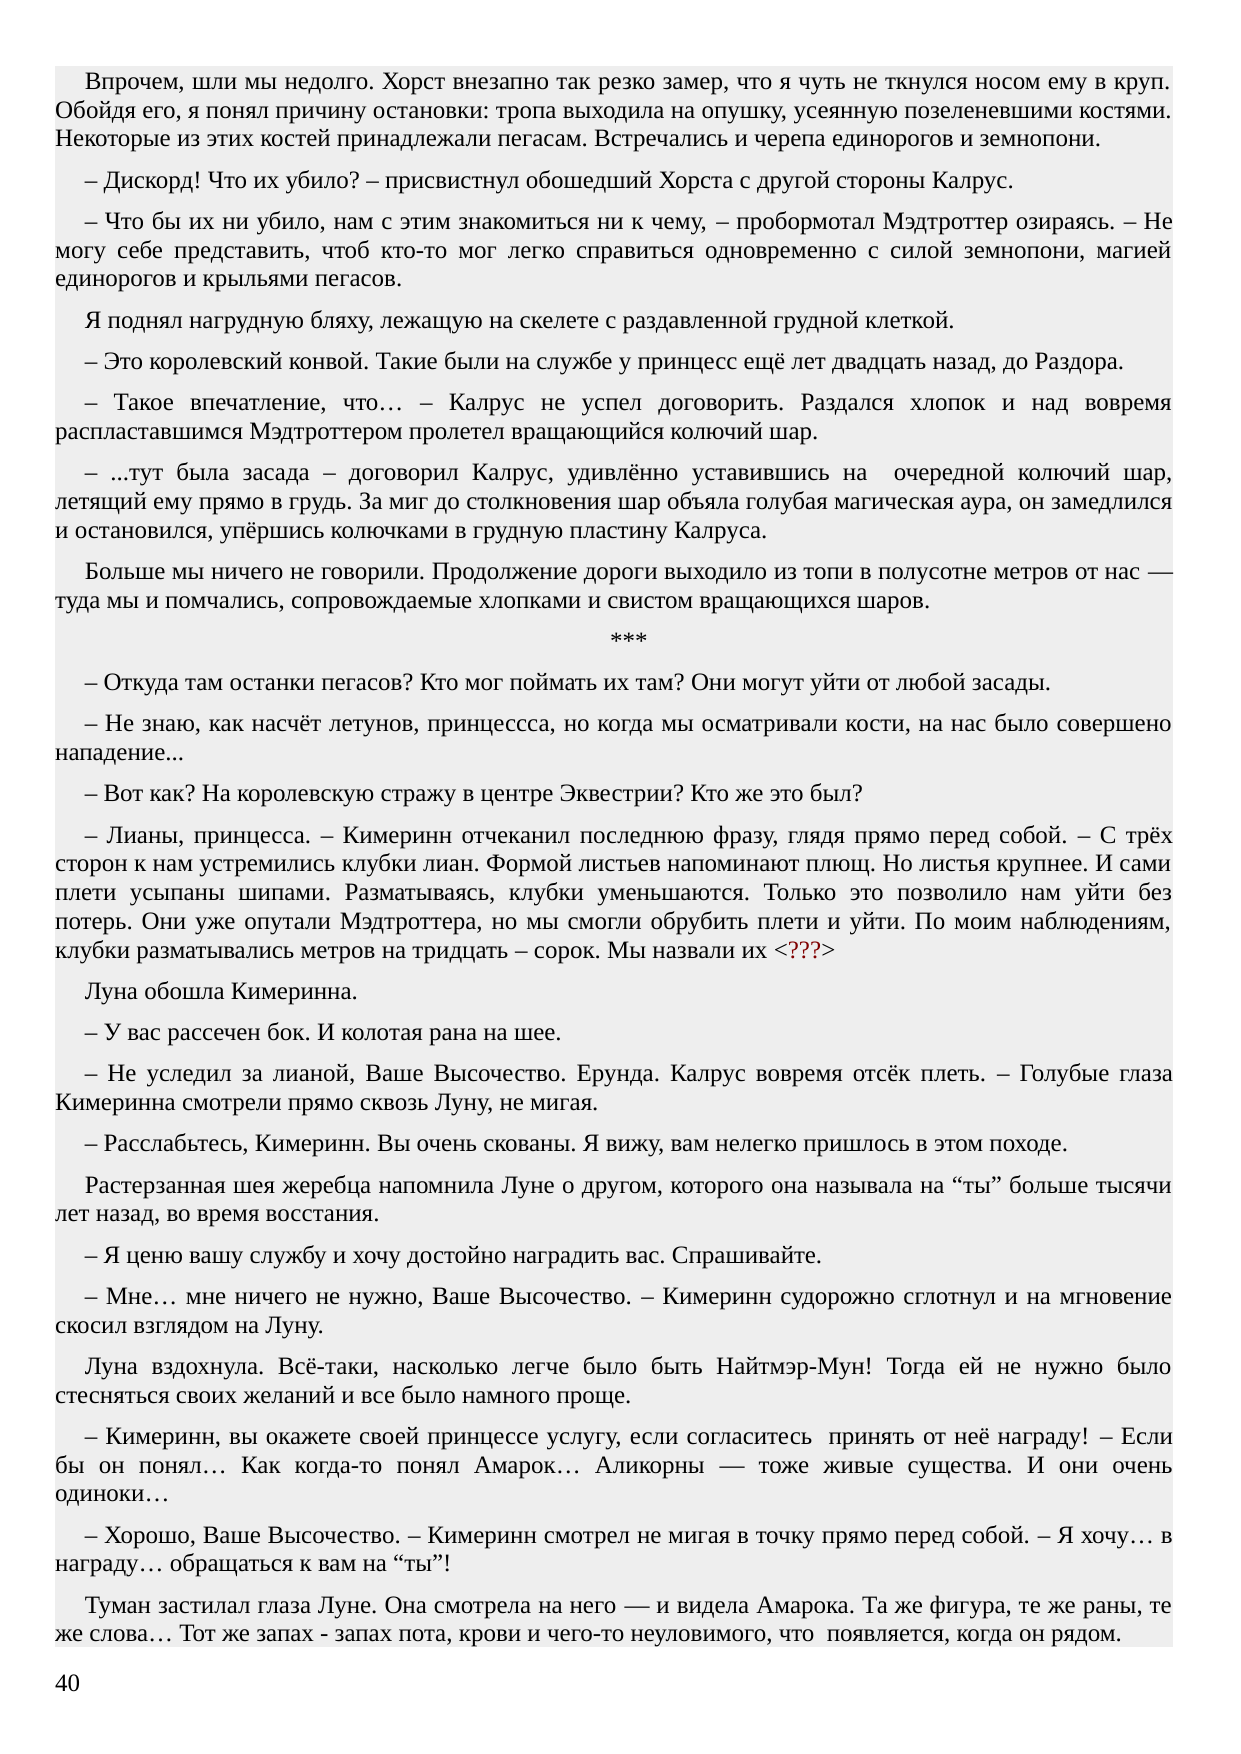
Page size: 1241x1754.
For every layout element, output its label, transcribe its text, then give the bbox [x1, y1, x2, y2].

text Луна обошла Кимеринна. [55, 976, 1173, 1005]
text – Дискорд! Что их убило? – присвистнул обошедший Хорста с другой стороны Калрус. [55, 165, 1173, 193]
text – Я ценю вашу службу и хочу достойно наградить вас. Спрашивайте. [55, 1240, 1173, 1268]
text – ...тут была засада – договорил Калрус, удивлённо уставившись на очередной колючий шар, летящий ему прямо в грудь. За миг до столкновения шар объяла голубая магическая аура, он замедлился и остановился, упёршись колючками в грудную пластину Калруса. [55, 457, 1173, 543]
text – Лианы, принцесса. – Кимеринн отчеканил последнюю фразу, глядя прямо перед собой. – С трёх сторон к нам устремились клубки лиан. Формой листьев напоминают плющ. Но листья крупнее. И сами плети усыпаны шипами. Разматываясь, клубки уменьшаются. Только это позволило нам уйти без потерь. Они уже опутали Мэдтроттера, но мы смогли обрубить плети и уйти. По моим наблюдениям, клубки разматывались метров на тридцать – сорок. Мы назвали их <???> [55, 820, 1173, 963]
text Туман застилал глаза Луне. Она смотрела на него — и видела Амарока. Та же фигура, те же раны, те же слова… Тот же запах - запах пота, крови и чего-то неуловимого, что появляется, когда он рядом. [55, 1590, 1173, 1647]
text – Откуда там останки пегасов? Кто мог поймать их там? Они могут уйти от любой засады. [55, 667, 1173, 696]
text – Это королевский конвой. Такие были на службе у принцесс ещё лет двадцать назад, до Раздора. [55, 346, 1173, 375]
text – Хорошо, Ваше Высочество. – Кимеринн смотрел не мигая в точку прямо перед собой. – Я хочу… в награду… обращаться к вам на “ты”! [55, 1520, 1173, 1577]
text Я поднял нагрудную бляху, лежащую на скелете с раздавленной грудной клеткой. [55, 305, 1173, 333]
text – Кимеринн, вы окажете своей принцессе услугу, если согласитесь принять от неё награду! – Если бы он понял… Как когда-то понял Амарок… Аликорны — тоже живые существа. И они очень одиноки… [55, 1421, 1173, 1507]
text Луна вздохнула. Всё-таки, насколько легче было быть Найтмэр-Мун! Тогда ей не нужно было стесняться своих желаний и все было намного проще. [55, 1351, 1173, 1408]
text – Не знаю, как насчёт летунов, принцессса, но когда мы осматривали кости, на нас было совершено нападение... [55, 708, 1173, 766]
text – Вот как? На королевскую стражу в центре Эквестрии? Кто же это был? [55, 778, 1173, 807]
text Больше мы ничего не говорили. Продолжение дороги выходило из топи в полусотне метров от нас — туда мы и помчались, сопровождаемые хлопками и свистом вращающихся шаров. [55, 556, 1173, 613]
text – Мне… мне ничего не нужно, Ваше Высочество. – Кимеринн судорожно сглотнул и на мгновение скосил взглядом на Луну. [55, 1281, 1173, 1338]
text Впрочем, шли мы недолго. Хорст внезапно так резко замер, что я чуть не ткнулся носом ему в круп. Обойдя его, я понял причину остановки: тропа выходила на опушку, усеянную позеленевшими костями. Некоторые из этих костей принадлежали пегасам. Встречались и черепа единорогов и земнопони. [55, 66, 1173, 152]
text – Расслабьтесь, Кимеринн. Вы очень скованы. Я вижу, вам нелегко пришлось в этом походе. [55, 1128, 1173, 1157]
text *** [55, 626, 1173, 655]
text – Такое впечатление, что… – Калрус не успел договорить. Раздался хлопок и над вовремя распластавшимся Мэдтроттером пролетел вращающийся колючий шар. [55, 387, 1173, 445]
text – Не уследил за лианой, Ваше Высочество. Ерунда. Калрус вовремя отсёк плеть. – Голубые глаза Кимеринна смотрели прямо сквозь Луну, не мигая. [55, 1058, 1173, 1116]
text – У вас рассечен бок. И колотая рана на шее. [55, 1017, 1173, 1046]
text – Что бы их ни убило, нам с этим знакомиться ни к чему, – пробормотал Мэдтроттер озираясь. – Не могу себе представить, чтоб кто-то мог легко справиться одновременно с силой земнопони, магией единорогов и крыльями пегасов. [55, 206, 1173, 292]
text Растерзанная шея жеребца напомнила Луне о другом, которого она называла на “ты” больше тысячи лет назад, во время восстания. [55, 1170, 1173, 1227]
